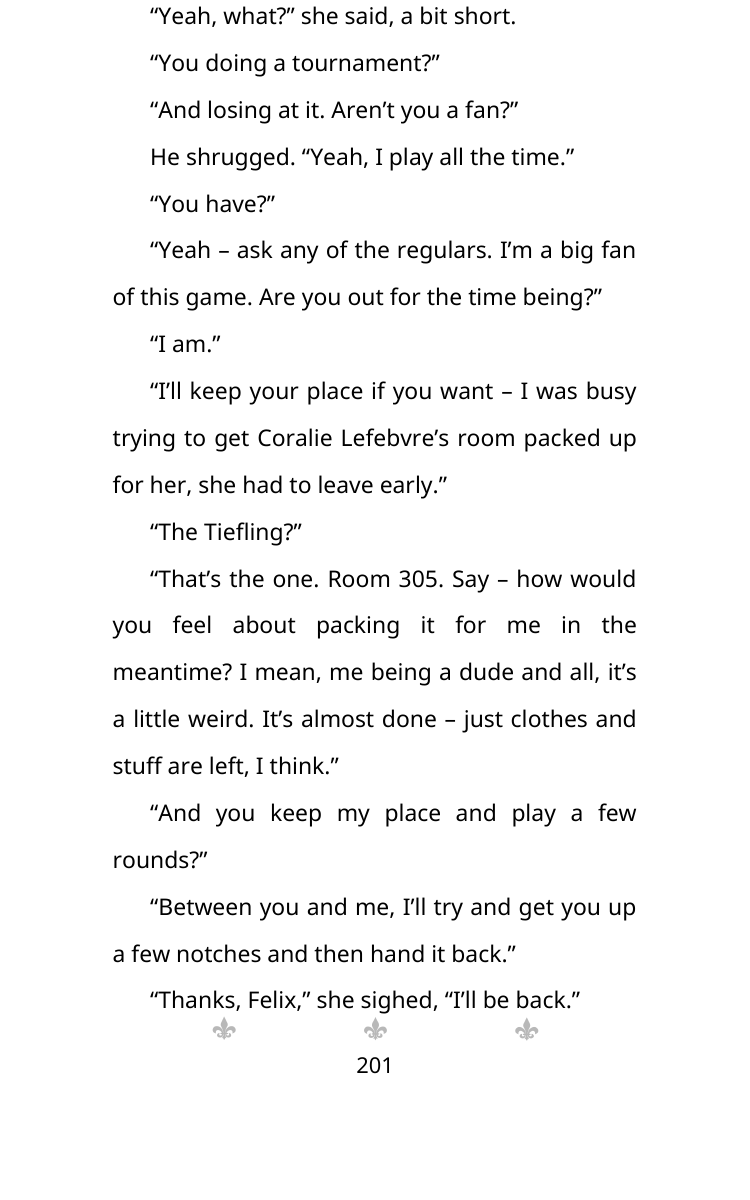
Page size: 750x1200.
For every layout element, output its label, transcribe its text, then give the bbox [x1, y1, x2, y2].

text “Thanks, Felix,” she sighed, “I’ll be back.” [112, 984, 637, 1016]
text “And losing at it. Aren’t you a fan?” [112, 94, 637, 125]
text He shrugged. “Yeah, I play all the time.” [112, 141, 637, 172]
text “I’ll keep your place if you want – I was busy trying to get Coralie Lefebvre’s room packed up for her, she had to leave early.” [112, 375, 637, 500]
text “That’s the one. Room 305. Say – how would you feel about packing it for me in the meantime? I mean, me being a dude and all, it’s a little weird. It’s almost done – just clothes and stuff are left, I think.” [112, 562, 637, 781]
text “I am.” [112, 328, 637, 359]
text “Yeah – ask any of the regulars. I’m a big fan of this game. Are you out for the time being?” [112, 234, 637, 312]
text “Between you and me, I’ll try and get you up a few notches and then hand it back.” [112, 891, 637, 969]
text “You have?” [112, 187, 637, 219]
text “You doing a tournament?” [112, 47, 637, 78]
text “The Tiefling?” [112, 516, 637, 547]
text “And you keep my place and play a few rounds?” [112, 797, 637, 875]
text “Yeah, what?” she said, a bit short. [112, 0, 637, 31]
